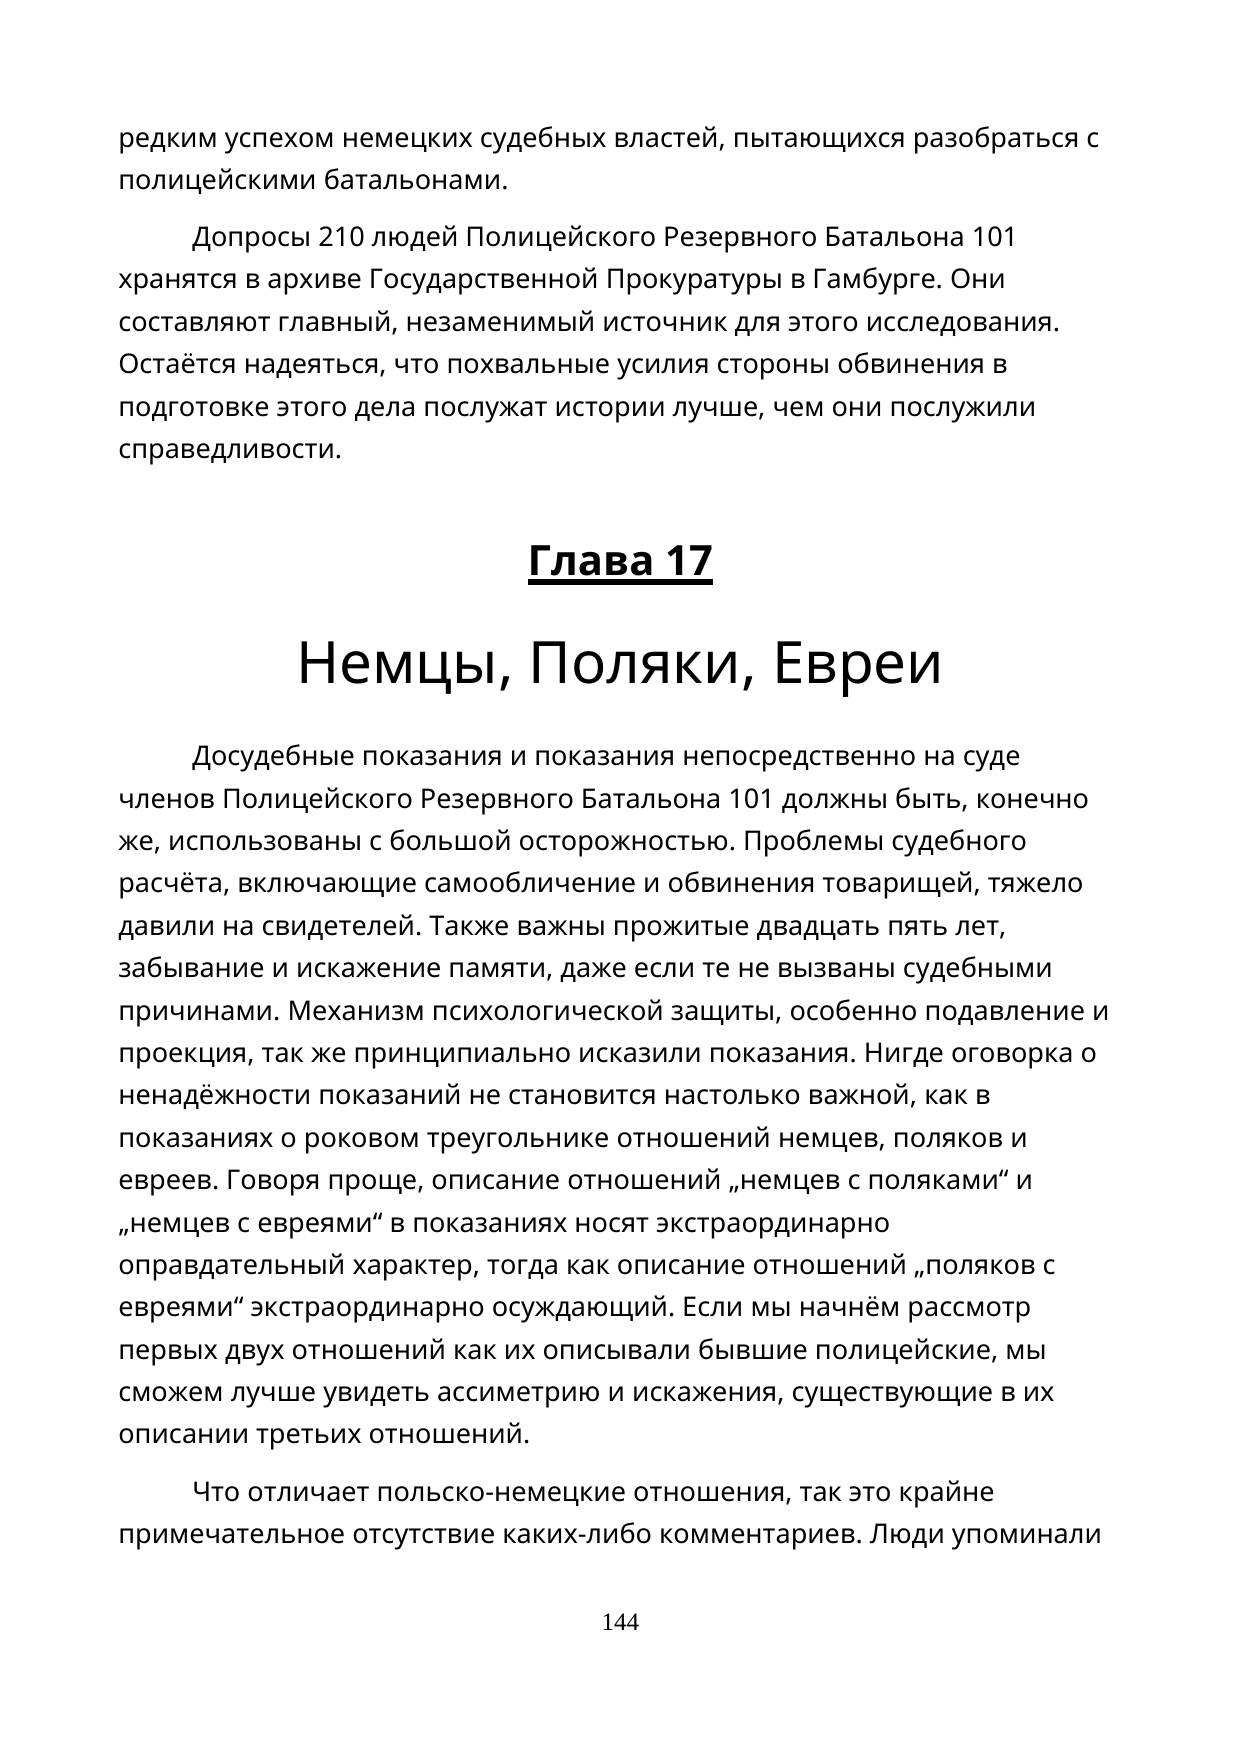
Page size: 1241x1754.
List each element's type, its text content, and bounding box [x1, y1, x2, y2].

text Что отличает польско-немецкие отношения, так это крайне примечательное отсутствие каких-либо комментариев. Люди упоминали [118, 1472, 1122, 1551]
text Досудебные показания и показания непосредственно на суде членов Полицейского Резервного Батальона 101 должны быть, конечно же, использованы с большой осторожностью. Проблемы судебного расчёта, включающие самообличение и обвинения товарищей, тяжело давили на свидетелей. Также важны прожитые двадцать пять лет, забывание и искажение памяти, даже если те не вызваны судебными причинами. Механизм психологической защиты, особенно подавление и проекция, так же принципиально исказили показания. Нигде оговорка о ненадёжности показаний не становится настолько важной, как в показаниях о роковом треугольнике отношений немцев, поляков и евреев. Говоря проще, описание отношений „немцев с поляками“ и „немцев с евреями“ в показаниях носят экстраординарно оправдательный характер, тогда как описание отношений „поляков с евреями“ экстраординарно осуждающий. Если мы начнём рассмотр первых двух отношений как их описывали бывшие полицейские, мы сможем лучше увидеть ассиметрию и искажения, существующие в их описании третьих отношений. [118, 737, 1122, 1452]
text редким успехом немецких судебных властей, пытающихся разобраться с полицейскими батальонами. [118, 118, 1122, 197]
subtitle Немцы, Поляки, Евреи [118, 621, 1122, 701]
subtitle Глава 17 [118, 531, 1122, 588]
text Допросы 210 людей Полицейского Резервного Батальона 101 хранятся в архиве Государственной Прокуратуры в Гамбурге. Они составляют главный, незаменимый источник для этого исследования. Остаётся надеяться, что похвальные усилия стороны обвинения в подготовке этого дела послужат истории лучше, чем они послужили справедливости. [118, 217, 1122, 466]
